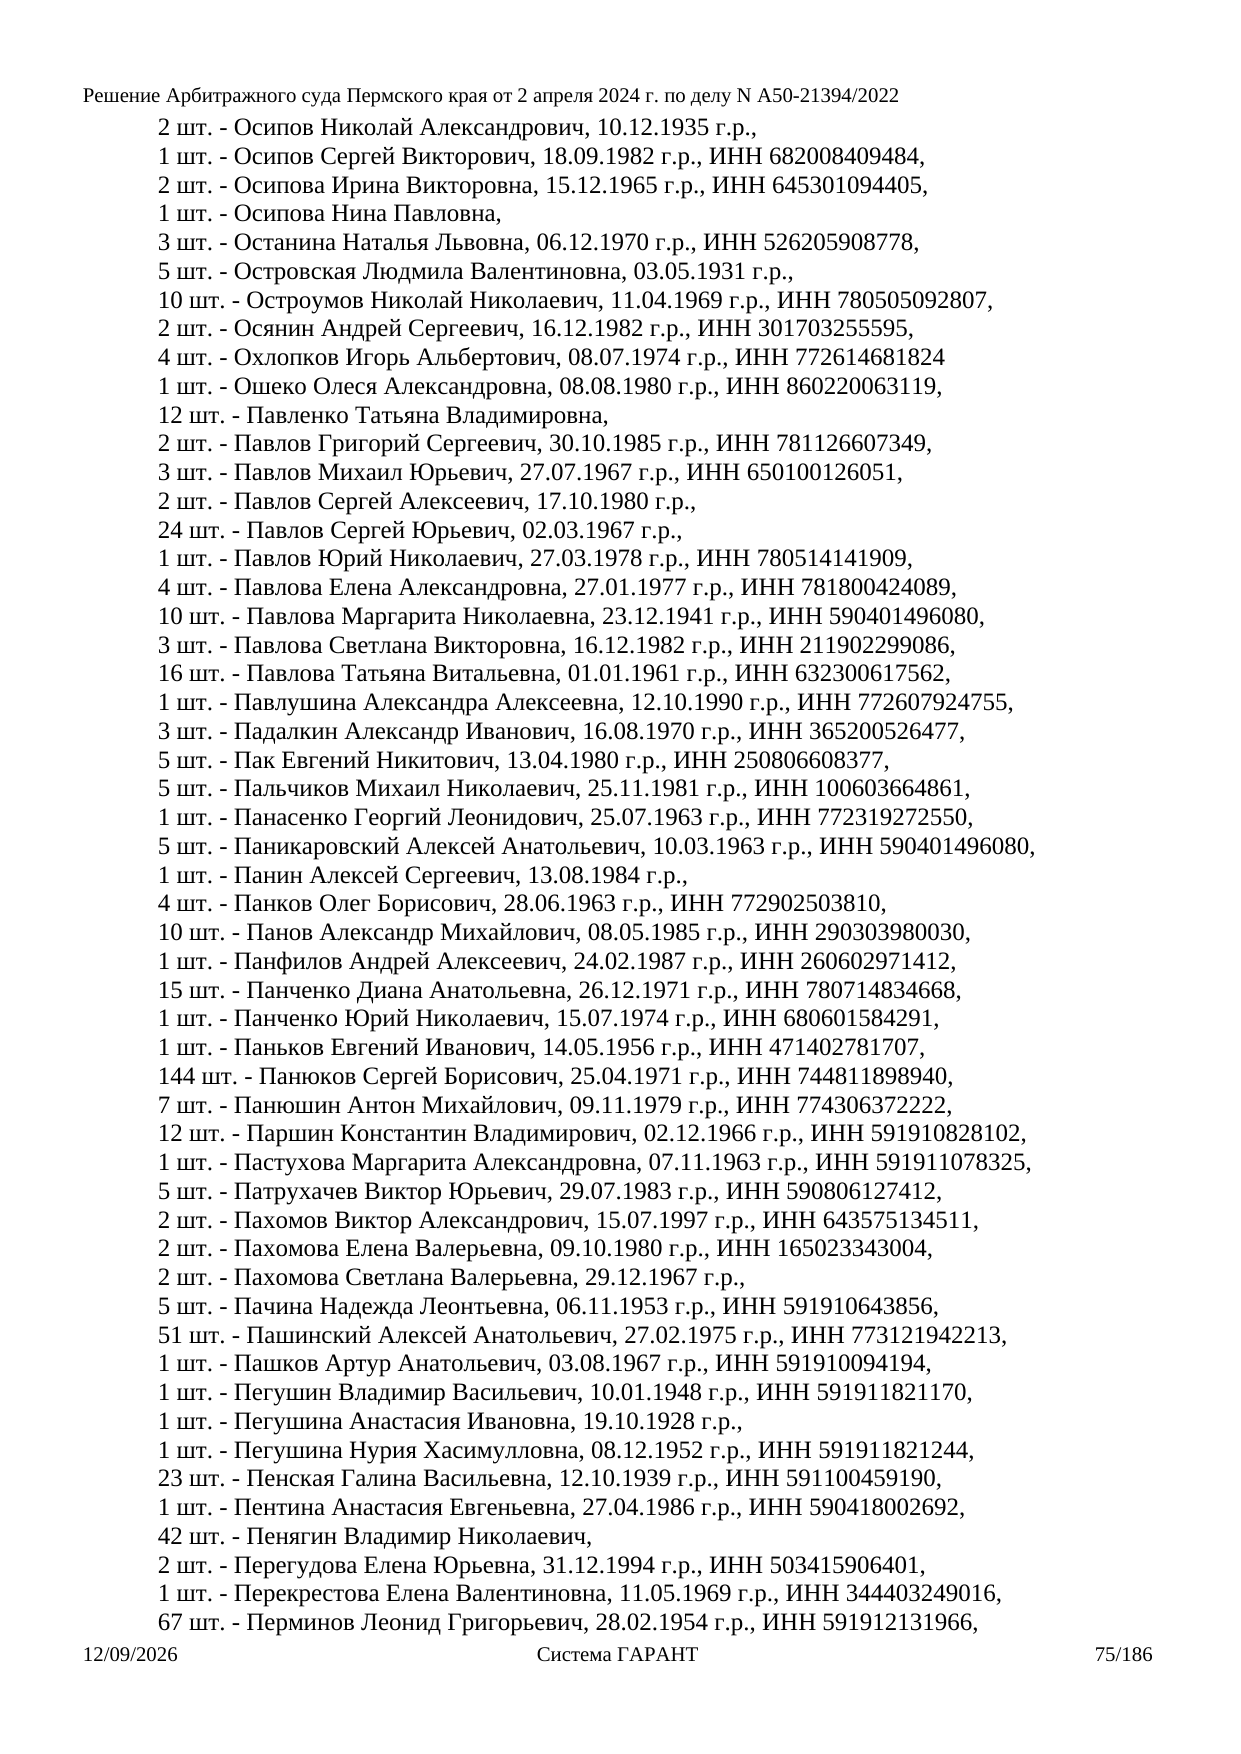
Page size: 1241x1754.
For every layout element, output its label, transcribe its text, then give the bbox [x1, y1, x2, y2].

text 1 шт. - Пегушина Анастасия Ивановна, 19.10.1928 г.р., [83, 1406, 1157, 1435]
text 12 шт. - Павленко Татьяна Владимировна, [83, 400, 1157, 428]
text 5 шт. - Пальчиков Михаил Николаевич, 25.11.1981 г.р., ИНН 100603664861, [83, 773, 1157, 802]
text 1 шт. - Паньков Евгений Иванович, 14.05.1956 г.р., ИНН 471402781707, [83, 1032, 1157, 1061]
text 3 шт. - Павлов Михаил Юрьевич, 27.07.1967 г.р., ИНН 650100126051, [83, 457, 1157, 486]
text 16 шт. - Павлова Татьяна Витальевна, 01.01.1961 г.р., ИНН 632300617562, [83, 658, 1157, 687]
text 2 шт. - Павлов Сергей Алексеевич, 17.10.1980 г.р., [83, 486, 1157, 515]
text 1 шт. - Осипова Нина Павловна, [83, 198, 1157, 227]
text 5 шт. - Патрухачев Виктор Юрьевич, 29.07.1983 г.р., ИНН 590806127412, [83, 1176, 1157, 1205]
text 10 шт. - Панов Александр Михайлович, 08.05.1985 г.р., ИНН 290303980030, [83, 917, 1157, 946]
text 1 шт. - Павлов Юрий Николаевич, 27.03.1978 г.р., ИНН 780514141909, [83, 543, 1157, 572]
text 1 шт. - Панфилов Андрей Алексеевич, 24.02.1987 г.р., ИНН 260602971412, [83, 946, 1157, 975]
text 23 шт. - Пенская Галина Васильевна, 12.10.1939 г.р., ИНН 591100459190, [83, 1463, 1157, 1492]
text 2 шт. - Павлов Григорий Сергеевич, 30.10.1985 г.р., ИНН 781126607349, [83, 428, 1157, 457]
text 5 шт. - Пачина Надежда Леонтьевна, 06.11.1953 г.р., ИНН 591910643856, [83, 1291, 1157, 1320]
text 3 шт. - Падалкин Александр Иванович, 16.08.1970 г.р., ИНН 365200526477, [83, 716, 1157, 745]
text 42 шт. - Пенягин Владимир Николаевич, [83, 1521, 1157, 1550]
text 2 шт. - Осипова Ирина Викторовна, 15.12.1965 г.р., ИНН 645301094405, [83, 170, 1157, 198]
text 5 шт. - Паникаровский Алексей Анатольевич, 10.03.1963 г.р., ИНН 590401496080, [83, 831, 1157, 860]
text 2 шт. - Пахомова Елена Валерьевна, 09.10.1980 г.р., ИНН 165023343004, [83, 1233, 1157, 1262]
text 1 шт. - Панасенко Георгий Леонидович, 25.07.1963 г.р., ИНН 772319272550, [83, 802, 1157, 831]
text 1 шт. - Осипов Сергей Викторович, 18.09.1982 г.р., ИНН 682008409484, [83, 141, 1157, 170]
text 1 шт. - Пастухова Маргарита Александровна, 07.11.1963 г.р., ИНН 591911078325, [83, 1147, 1157, 1176]
text 5 шт. - Пак Евгений Никитович, 13.04.1980 г.р., ИНН 250806608377, [83, 745, 1157, 773]
text 2 шт. - Пахомова Светлана Валерьевна, 29.12.1967 г.р., [83, 1262, 1157, 1291]
text 10 шт. - Павлова Маргарита Николаевна, 23.12.1941 г.р., ИНН 590401496080, [83, 601, 1157, 630]
text 4 шт. - Охлопков Игорь Альбертович, 08.07.1974 г.р., ИНН 772614681824 [83, 342, 1157, 371]
text 1 шт. - Павлушина Александра Алексеевна, 12.10.1990 г.р., ИНН 772607924755, [83, 687, 1157, 716]
text 7 шт. - Панюшин Антон Михайлович, 09.11.1979 г.р., ИНН 774306372222, [83, 1090, 1157, 1118]
text 15 шт. - Панченко Диана Анатольевна, 26.12.1971 г.р., ИНН 780714834668, [83, 975, 1157, 1003]
text 3 шт. - Павлова Светлана Викторовна, 16.12.1982 г.р., ИНН 211902299086, [83, 630, 1157, 658]
text 5 шт. - Островская Людмила Валентиновна, 03.05.1931 г.р., [83, 256, 1157, 285]
text 4 шт. - Павлова Елена Александровна, 27.01.1977 г.р., ИНН 781800424089, [83, 572, 1157, 601]
text 2 шт. - Перегудова Елена Юрьевна, 31.12.1994 г.р., ИНН 503415906401, [83, 1550, 1157, 1578]
text 1 шт. - Перекрестова Елена Валентиновна, 11.05.1969 г.р., ИНН 344403249016, [83, 1578, 1157, 1607]
text 1 шт. - Пентина Анастасия Евгеньевна, 27.04.1986 г.р., ИНН 590418002692, [83, 1492, 1157, 1521]
text 67 шт. - Перминов Леонид Григорьевич, 28.02.1954 г.р., ИНН 591912131966, [83, 1607, 1157, 1636]
text 2 шт. - Пахомов Виктор Александрович, 15.07.1997 г.р., ИНН 643575134511, [83, 1205, 1157, 1233]
text 1 шт. - Пашков Артур Анатольевич, 03.08.1967 г.р., ИНН 591910094194, [83, 1348, 1157, 1377]
text 1 шт. - Панченко Юрий Николаевич, 15.07.1974 г.р., ИНН 680601584291, [83, 1003, 1157, 1032]
text 10 шт. - Остроумов Николай Николаевич, 11.04.1969 г.р., ИНН 780505092807, [83, 285, 1157, 313]
text 12 шт. - Паршин Константин Владимирович, 02.12.1966 г.р., ИНН 591910828102, [83, 1118, 1157, 1147]
text 24 шт. - Павлов Сергей Юрьевич, 02.03.1967 г.р., [83, 515, 1157, 543]
text 2 шт. - Осянин Андрей Сергеевич, 16.12.1982 г.р., ИНН 301703255595, [83, 313, 1157, 342]
text 1 шт. - Ошеко Олеся Александровна, 08.08.1980 г.р., ИНН 860220063119, [83, 371, 1157, 400]
text 2 шт. - Осипов Николай Александрович, 10.12.1935 г.р., [83, 112, 1157, 141]
text 51 шт. - Пашинский Алексей Анатольевич, 27.02.1975 г.р., ИНН 773121942213, [83, 1320, 1157, 1348]
text 1 шт. - Пегушин Владимир Васильевич, 10.01.1948 г.р., ИНН 591911821170, [83, 1377, 1157, 1406]
text 1 шт. - Панин Алексей Сергеевич, 13.08.1984 г.р., [83, 860, 1157, 888]
text 144 шт. - Панюков Сергей Борисович, 25.04.1971 г.р., ИНН 744811898940, [83, 1061, 1157, 1090]
text 1 шт. - Пегушина Нурия Хасимулловна, 08.12.1952 г.р., ИНН 591911821244, [83, 1435, 1157, 1463]
text 4 шт. - Панков Олег Борисович, 28.06.1963 г.р., ИНН 772902503810, [83, 888, 1157, 917]
text 3 шт. - Останина Наталья Львовна, 06.12.1970 г.р., ИНН 526205908778, [83, 227, 1157, 256]
